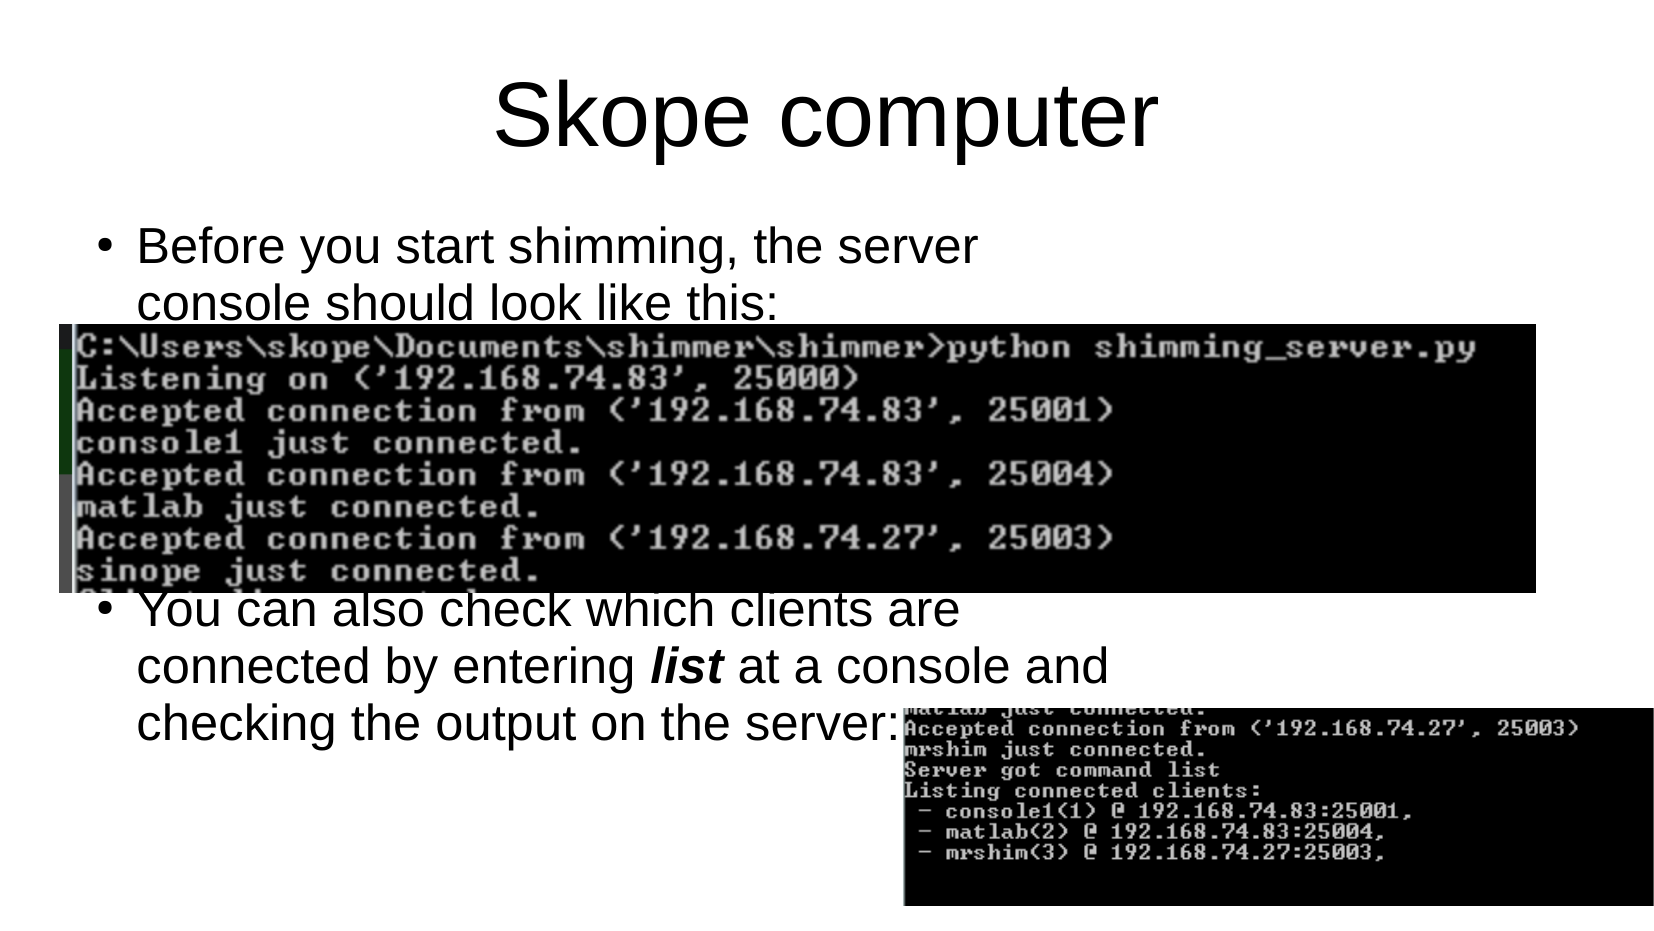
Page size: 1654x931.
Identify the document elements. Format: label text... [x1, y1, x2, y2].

list Before you start shimming, the server console should look like this: You can also check which clients are connected by entering list at a console and checking the output on the server: [82, 217, 1152, 324]
picture [59, 324, 1536, 593]
picture [902, 708, 1654, 906]
title Skope computer [82, 37, 1571, 193]
list Before you start shimming, the server console should look like this: You can also check which clients are connected by entering list at a console and checking the output on the server: [82, 593, 1152, 758]
